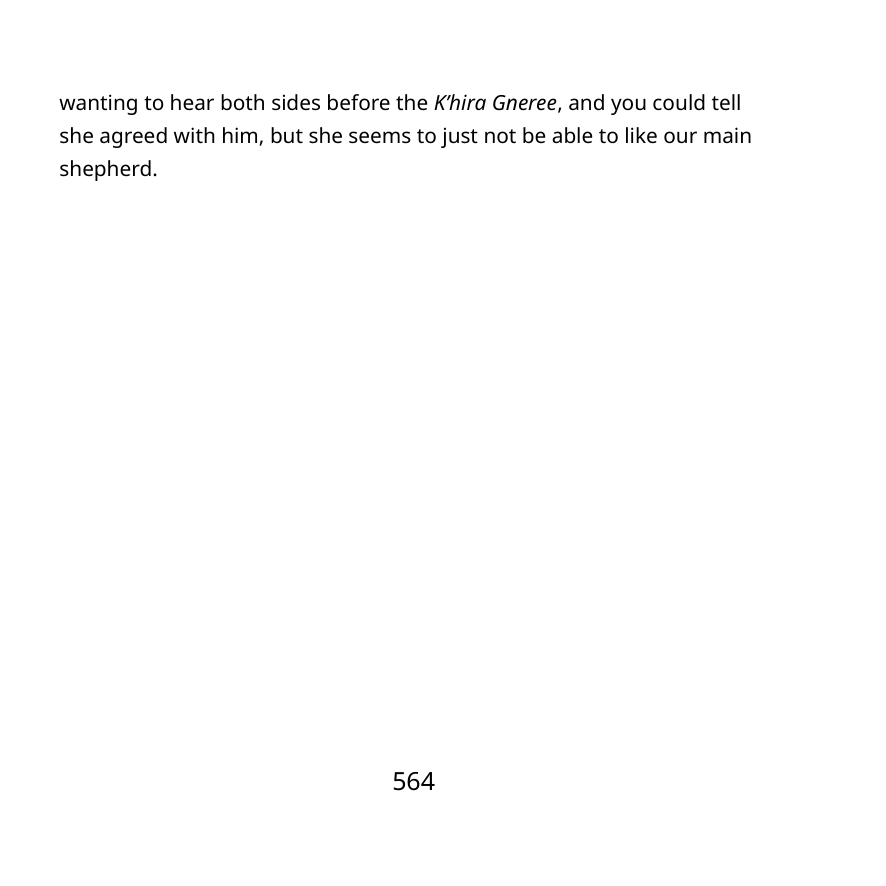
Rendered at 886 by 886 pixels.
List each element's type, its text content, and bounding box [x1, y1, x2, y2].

text wanting to hear both sides before the K’hira Gneree, and you could tell she agreed with him, but she seems to just not be able to like our main shepherd. [59, 88, 768, 182]
